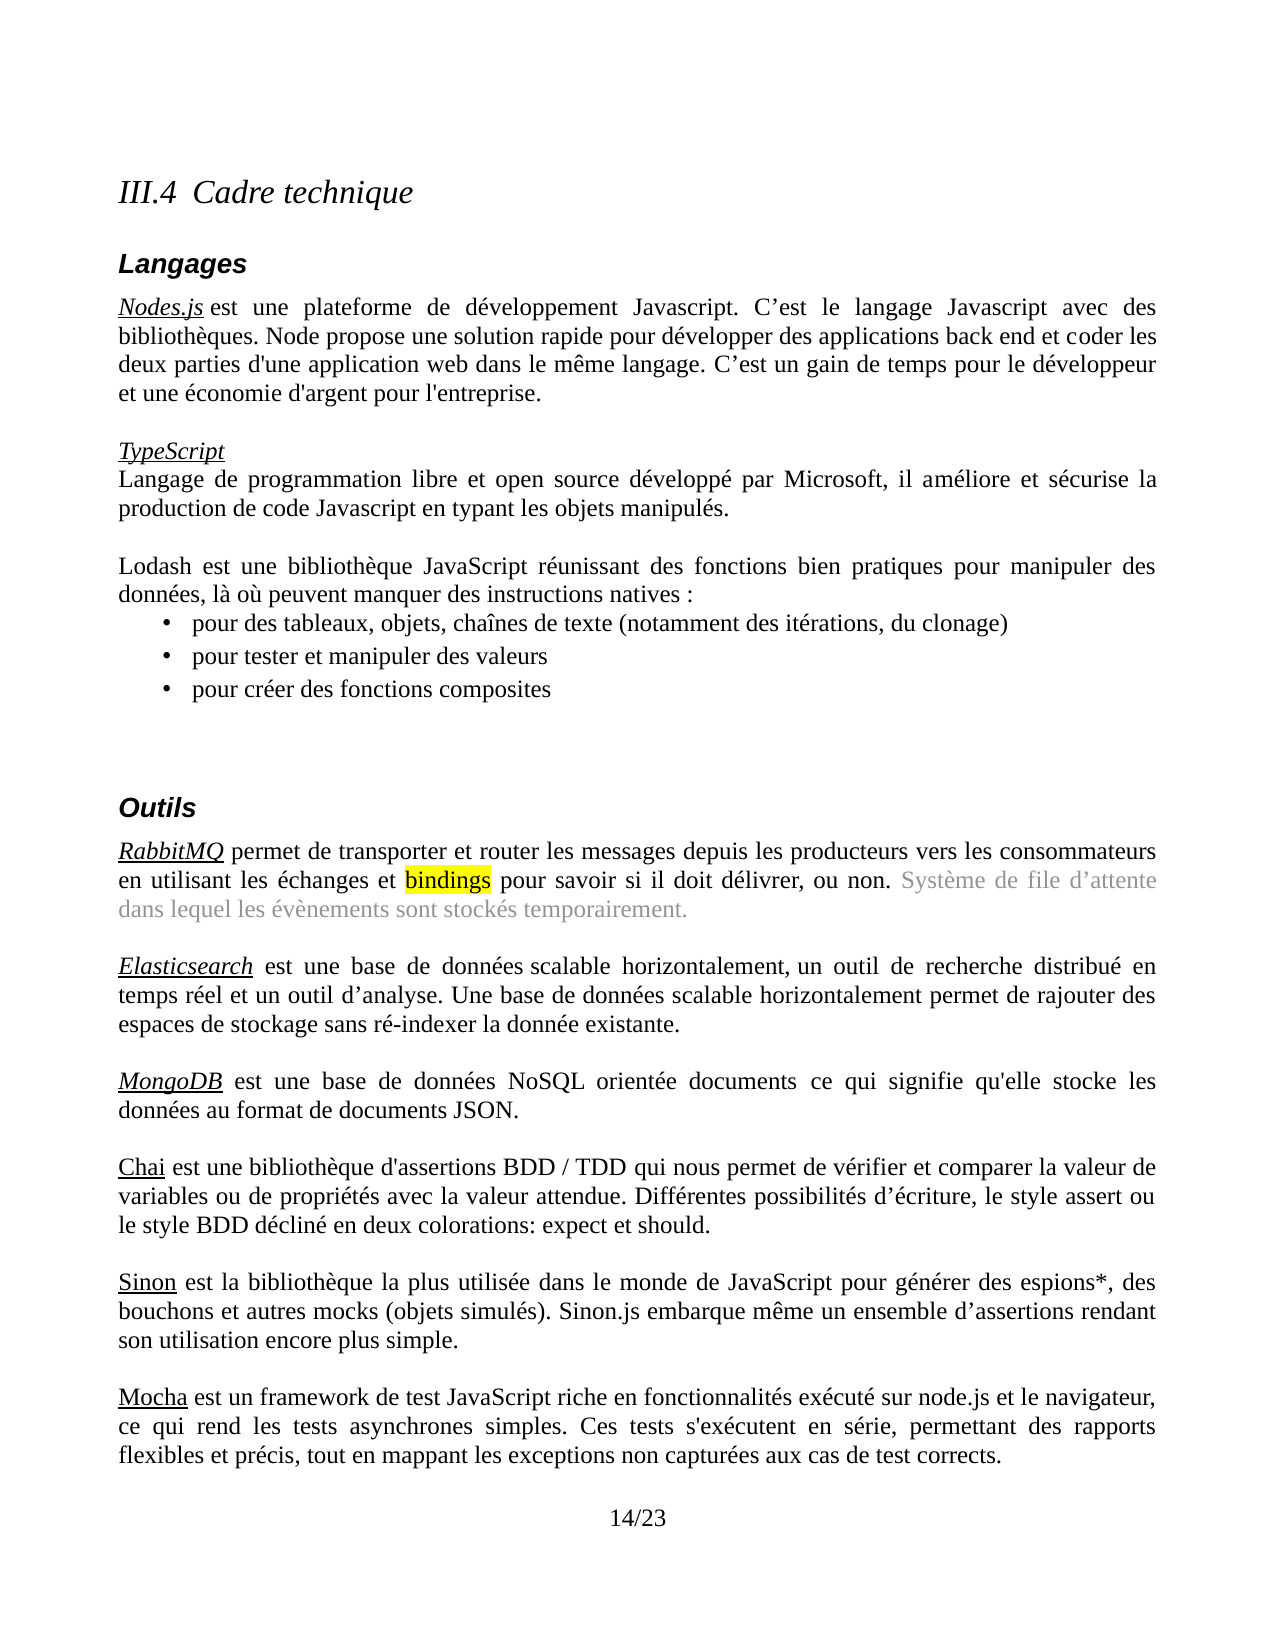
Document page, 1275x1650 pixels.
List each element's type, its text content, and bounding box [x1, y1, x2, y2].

text Nodes.js est une plateforme de développement Javascript. C’est le langage Javascript avec des bibliothèques. Node propose une solution rapide pour développer des applications back end et coder les deux parties d'une application web dans le même langage. C’est un gain de temps pour le développeur et une économie d'argent pour l'entreprise. [118, 292, 1157, 407]
text MongoDB est une base de données NoSQL orientée documents ce qui signifie qu'elle stocke les données au format de documents JSON. [118, 1066, 1157, 1124]
list pour des tableaux, objets, chaînes de texte (notamment des itérations, du clonage) [162, 608, 1157, 637]
text TypeScript Langage de programmation libre et open source développé par Microsoft, il améliore et sécurise la production de code Javascript en typant les objets manipulés. [118, 436, 1157, 522]
text Sinon est la bibliothèque la plus utilisée dans le monde de JavaScript pour générer des espions*, des bouchons et autres mocks (objets simulés). Sinon.js embarque même un ensemble d’assertions rendant son utilisation encore plus simple. [118, 1267, 1157, 1354]
subtitle Cadre technique [118, 172, 1157, 210]
list pour créer des fonctions composites [162, 674, 1157, 703]
list pour tester et manipuler des valeurs [162, 641, 1157, 670]
text Elasticsearch est une base de données scalable horizontalement, un outil de recherche distribué en temps réel et un outil d’analyse. Une base de données scalable horizontalement permet de rajouter des espaces de stockage sans ré-indexer la donnée existante. [118, 951, 1157, 1037]
text Chai est une bibliothèque d'assertions BDD / TDD qui nous permet de vérifier et comparer la valeur de variables ou de propriétés avec la valeur attendue. Différentes possibilités d’écriture, le style assert ou le style BDD décliné en deux colorations: expect et should. [118, 1152, 1157, 1239]
text RabbitMQ permet de transporter et router les messages depuis les producteurs vers les consommateurs en utilisant les échanges et bindings pour savoir si il doit délivrer, ou non. Système de file d’attente dans lequel les évènements sont stockés temporairement. [118, 836, 1157, 922]
text Mocha est un framework de test JavaScript riche en fonctionnalités exécuté sur node.js et le navigateur, ce qui rend les tests asynchrones simples. Ces tests s'exécutent en série, permettant des rapports flexibles et précis, tout en mappant les exceptions non capturées aux cas de test corrects. [118, 1382, 1157, 1469]
text Lodash est une bibliothèque JavaScript réunissant des fonctions bien pratiques pour manipuler des données, là où peuvent manquer des instructions natives : [118, 551, 1157, 608]
subtitle Outils [118, 792, 1157, 824]
subtitle Langages [118, 248, 1157, 279]
